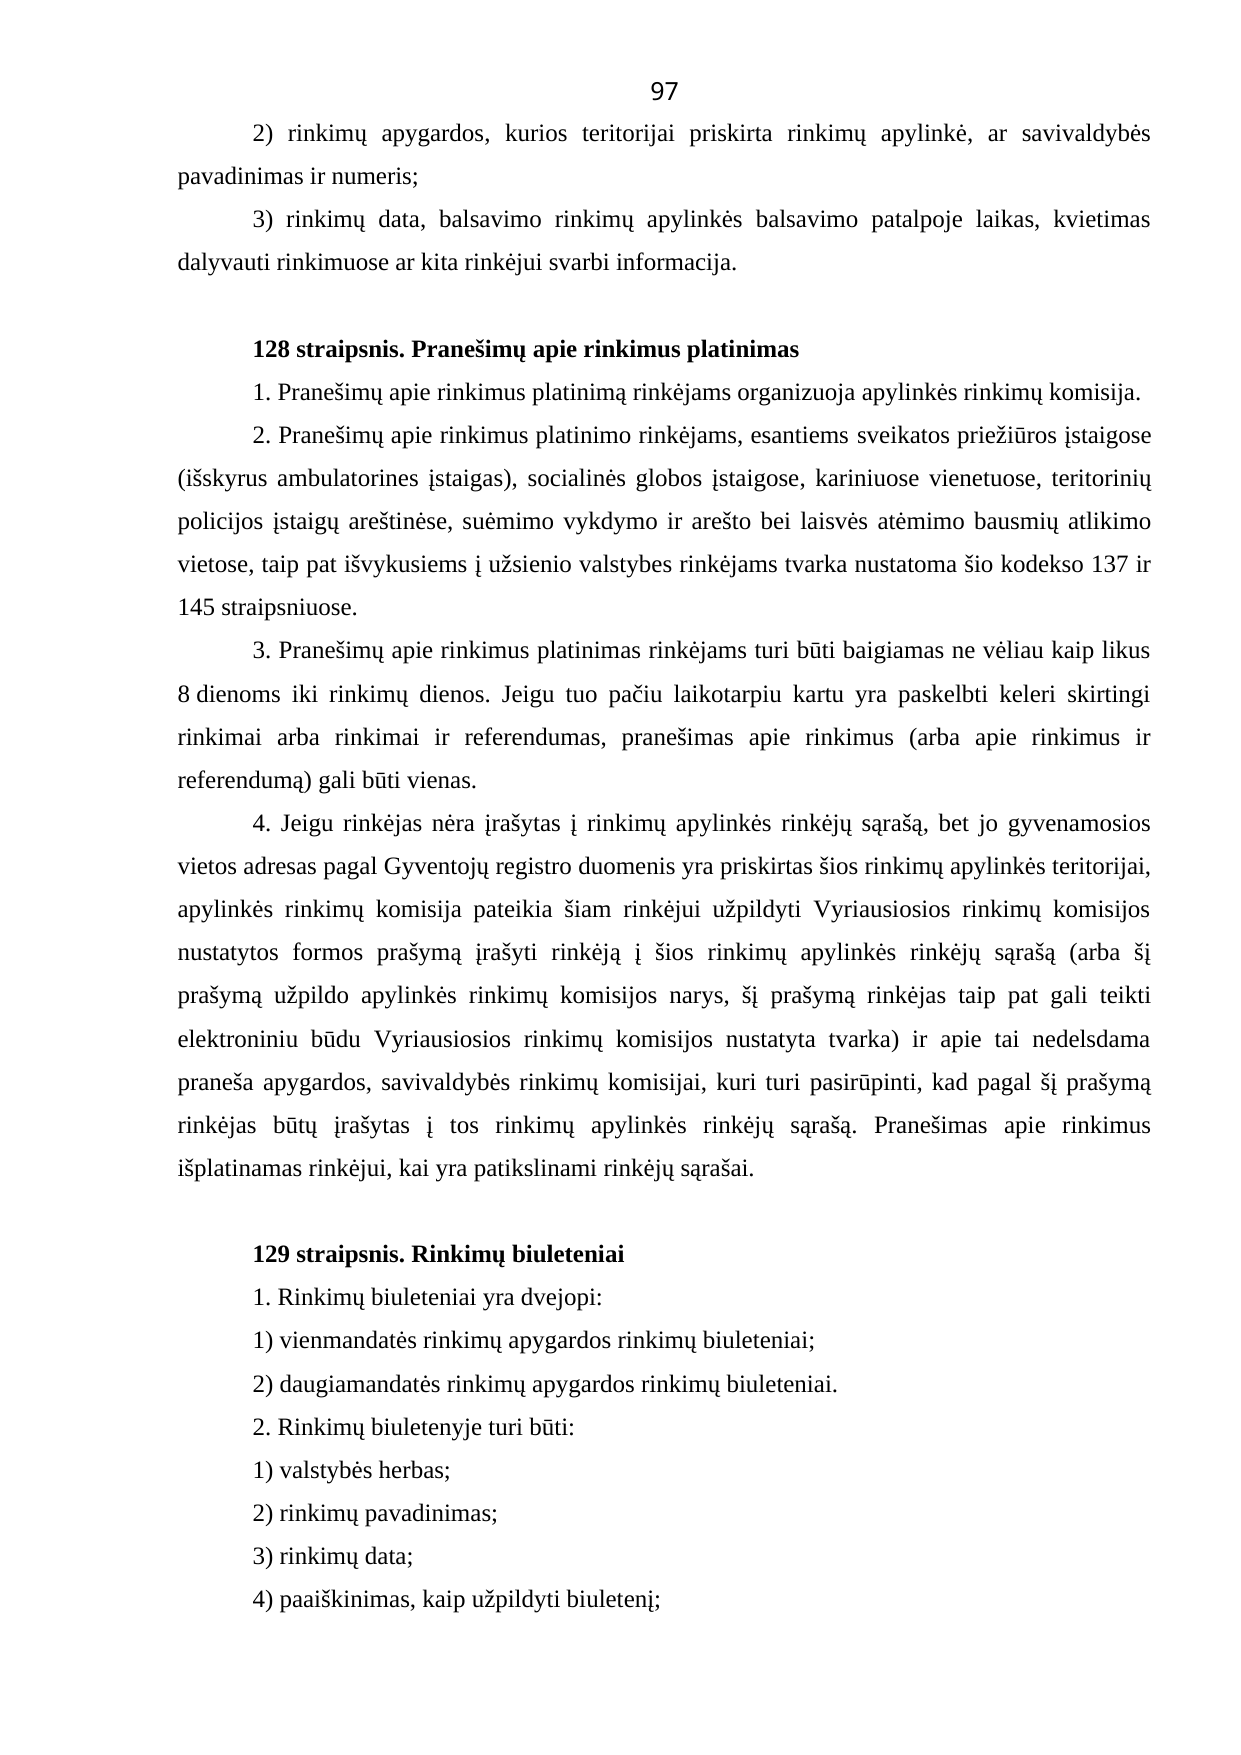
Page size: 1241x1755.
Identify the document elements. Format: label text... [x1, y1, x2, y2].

text 4) paaiškinimas, kaip užpildyti biuletenį; [177, 1584, 1152, 1613]
text 2. Pranešimų apie rinkimus platinimo rinkėjams, esantiems sveikatos priežiūros įstaigose (išskyrus ambulatorines įstaigas), socialinės globos įstaigose, kariniuose vienetuose, teritorinių policijos įstaigų areštinėse, suėmimo vykdymo ir arešto bei laisvės atėmimo bausmių atlikimo vietose, taip pat išvykusiems į užsienio valstybes rinkėjams tvarka nustatoma šio kodekso 137 ir 145 straipsniuose. [177, 420, 1152, 621]
text 2) rinkimų apygardos, kurios teritorijai priskirta rinkimų apylinkė, ar savivaldybės pavadinimas ir numeris; [177, 118, 1152, 190]
text 4. Jeigu rinkėjas nėra įrašytas į rinkimų apylinkės rinkėjų sąrašą, bet jo gyvenamosios vietos adresas pagal Gyventojų registro duomenis yra priskirtas šios rinkimų apylinkės teritorijai, apylinkės rinkimų komisija pateikia šiam rinkėjui užpildyti Vyriausiosios rinkimų komisijos nustatytos formos prašymą įrašyti rinkėją į šios rinkimų apylinkės rinkėjų sąrašą (arba šį prašymą užpildo apylinkės rinkimų komisijos narys, šį prašymą rinkėjas taip pat gali teikti elektroniniu būdu Vyriausiosios rinkimų komisijos nustatyta tvarka) ir apie tai nedelsdama praneša apygardos, savivaldybės rinkimų komisijai, kuri turi pasirūpinti, kad pagal šį prašymą rinkėjas būtų įrašytas į tos rinkimų apylinkės rinkėjų sąrašą. Pranešimas apie rinkimus išplatinamas rinkėjui, kai yra patikslinami rinkėjų sąrašai. [177, 808, 1152, 1182]
text 1) vienmandatės rinkimų apygardos rinkimų biuleteniai; [177, 1326, 1152, 1354]
text 3. Pranešimų apie rinkimus platinimas rinkėjams turi būti baigiamas ne vėliau kaip likus 8 dienoms iki rinkimų dienos. Jeigu tuo pačiu laikotarpiu kartu yra paskelbti keleri skirtingi rinkimai arba rinkimai ir referendumas, pranešimas apie rinkimus (arba apie rinkimus ir referendumą) gali būti vienas. [177, 636, 1152, 794]
text 1) valstybės herbas; [177, 1455, 1152, 1484]
text 1. Rinkimų biuleteniai yra dvejopi: [177, 1282, 1152, 1311]
text 2) daugiamandatės rinkimų apygardos rinkimų biuleteniai. [177, 1369, 1152, 1397]
text 128 straipsnis. Pranešimų apie rinkimus platinimas [177, 334, 1152, 362]
text 3) rinkimų data; [177, 1541, 1152, 1570]
text 2. Rinkimų biuletenyje turi būti: [177, 1412, 1152, 1441]
text 2) rinkimų pavadinimas; [177, 1498, 1152, 1527]
text 129 straipsnis. Rinkimų biuleteniai [177, 1239, 1152, 1268]
text 3) rinkimų data, balsavimo rinkimų apylinkės balsavimo patalpoje laikas, kvietimas dalyvauti rinkimuose ar kita rinkėjui svarbi informacija. [177, 204, 1152, 276]
text 1. Pranešimų apie rinkimus platinimą rinkėjams organizuoja apylinkės rinkimų komisija. [177, 377, 1152, 406]
